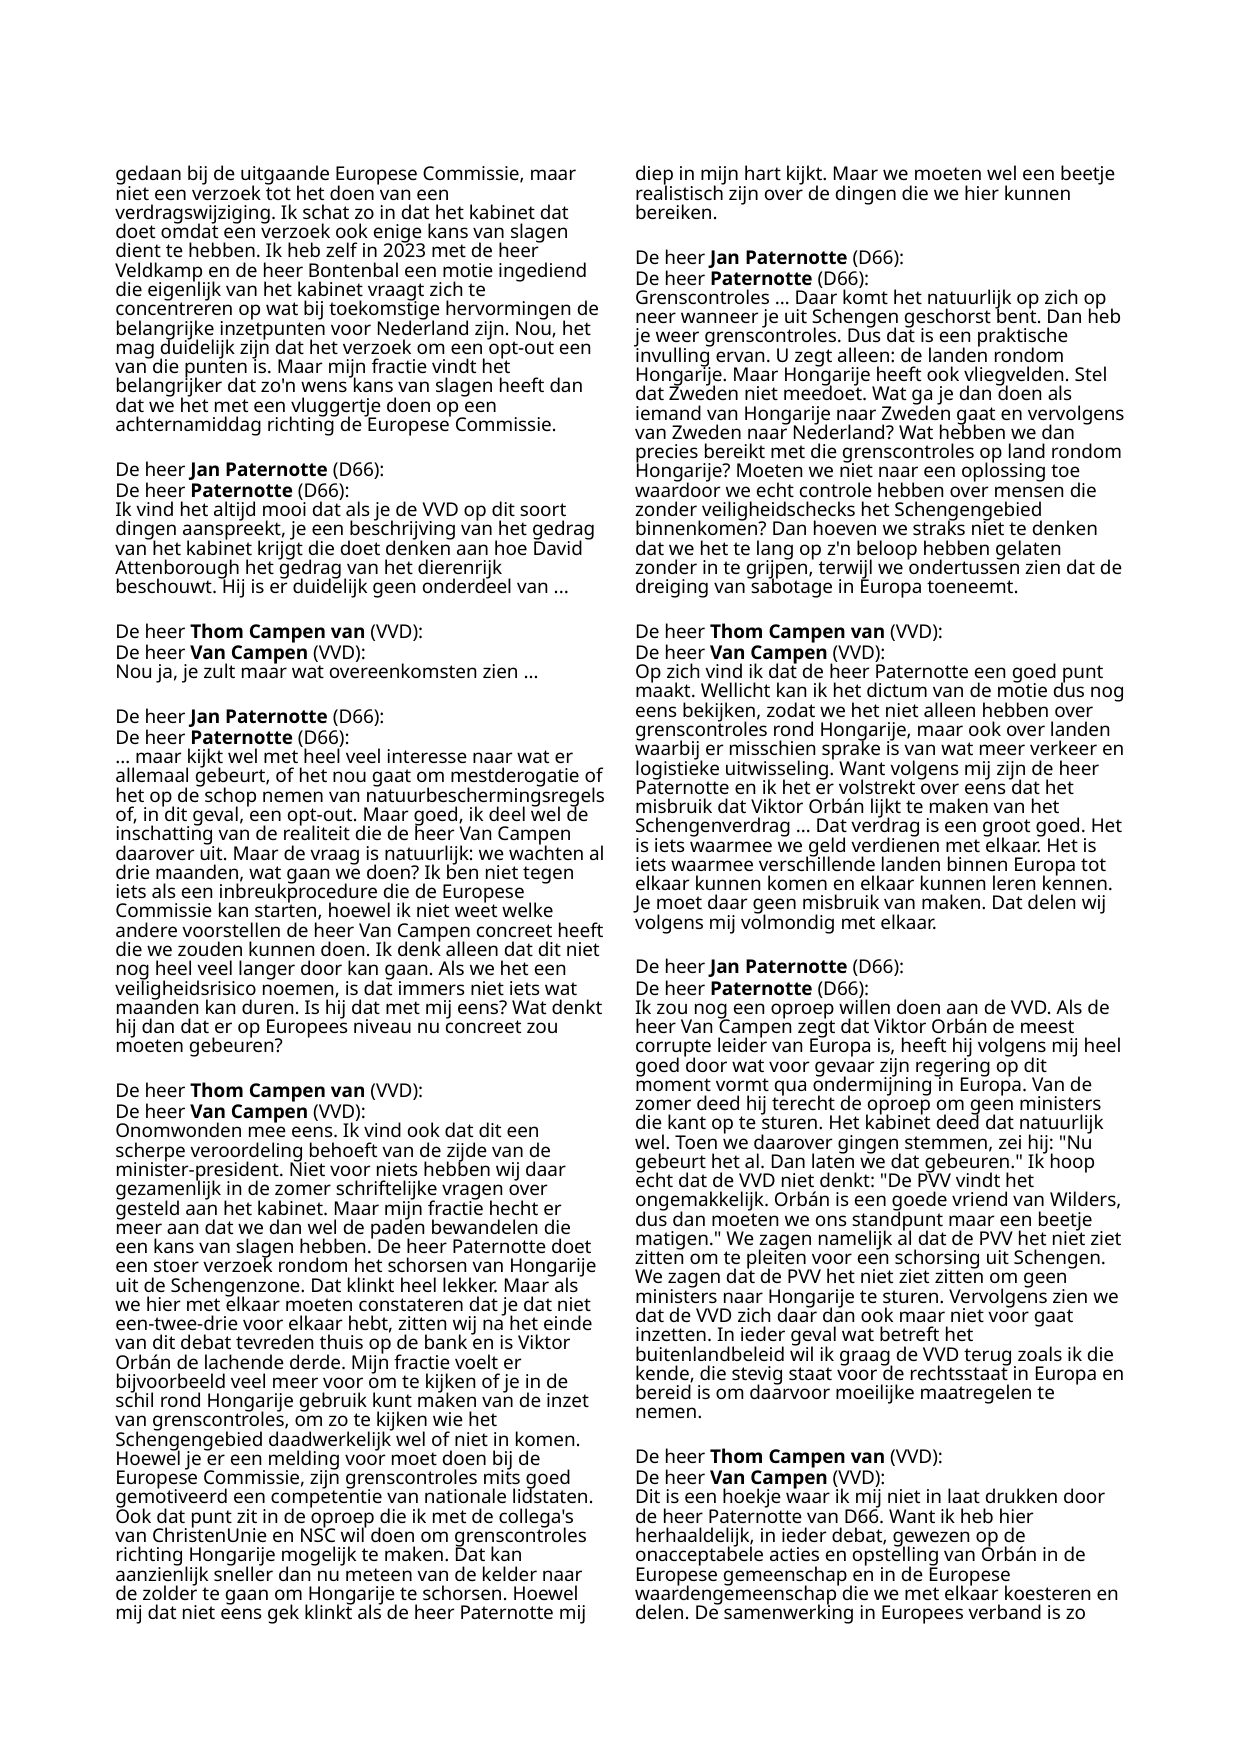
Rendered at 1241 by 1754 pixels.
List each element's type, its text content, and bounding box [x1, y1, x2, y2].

text De heer Jan Paternotte (D66): [635, 954, 1125, 979]
text diep in mijn hart kijkt. Maar we moeten wel een beetje realistisch zijn over de dingen die we hier kunnen bereiken. [635, 165, 1125, 223]
text Ik vind het altijd mooi dat als je de VVD op dit soort dingen aanspreekt, je een beschrijving van het gedrag van het kabinet krijgt die doet denken aan hoe David Attenborough het gedrag van het dierenrijk beschouwt. Hij is er duidelijk geen onderdeel van ... [115, 501, 605, 597]
text De heer Jan Paternotte (D66): [115, 703, 605, 729]
text … maar kijkt wel met heel veel interesse naar wat er allemaal gebeurt, of het nou gaat om mestderogatie of het op de schop nemen van natuurbeschermingsregels of, in dit geval, een opt-out. Maar goed, ik deel wel de inschatting van de realiteit die de heer Van Campen daarover uit. Maar de vraag is natuurlijk: we wachten al drie maanden, wat gaan we doen? Ik ben niet tegen iets als een inbreukprocedure die de Europese Commissie kan starten, hoewel ik niet weet welke andere voorstellen de heer Van Campen concreet heeft die we zouden kunnen doen. Ik denk alleen dat dit niet nog heel veel langer door kan gaan. Als we het een veiligheidsrisico noemen, is dat immers niet iets wat maanden kan duren. Is hij dat met mij eens? Wat denkt hij dan dat er op Europees niveau nu concreet zou moeten gebeuren? [115, 748, 605, 1057]
text Nou ja, je zult maar wat overeenkomsten zien … [115, 663, 605, 682]
text De heer Jan Paternotte (D66): [635, 244, 1125, 270]
text Dit is een hoekje waar ik mij niet in laat drukken door de heer Paternotte van D66. Want ik heb hier herhaaldelijk, in ieder debat, gewezen op de onacceptabele acties en opstelling van Orbán in de Europese gemeenschap en in de Europese waardengemeenschap die we met elkaar koesteren en delen. De samenwerking in Europees verband is zo [635, 1488, 1125, 1623]
text De heer Paternotte (D66): [635, 979, 1125, 999]
text Ik zou nog een oproep willen doen aan de VVD. Als de heer Van Campen zegt dat Viktor Orbán de meest corrupte leider van Europa is, heeft hij volgens mij heel goed door wat voor gevaar zijn regering op dit moment vormt qua ondermijning in Europa. Van de zomer deed hij terecht de oproep om geen ministers die kant op te sturen. Het kabinet deed dat natuurlijk wel. Toen we daarover gingen stemmen, zei hij: "Nu gebeurt het al. Dan laten we dat gebeuren." Ik hoop echt dat de VVD niet denkt: "De PVV vindt het ongemakkelijk. Orbán is een goede vriend van Wilders, dus dan moeten we ons standpunt maar een beetje matigen." We zagen namelijk al dat de PVV het niet ziet zitten om te pleiten voor een schorsing uit Schengen. We zagen dat de PVV het niet ziet zitten om geen ministers naar Hongarije te sturen. Vervolgens zien we dat de VVD zich daar dan ook maar niet voor gaat inzetten. In ieder geval wat betreft het buitenlandbeleid wil ik graag de VVD terug zoals ik die kende, die stevig staat voor de rechtsstaat in Europa en bereid is om daarvoor moeilijke maatregelen te nemen. [635, 999, 1125, 1423]
text De heer Thom Campen van (VVD): [635, 618, 1125, 644]
text De heer Thom Campen van (VVD): [635, 1443, 1125, 1469]
text De heer Paternotte (D66): [115, 482, 605, 501]
text De heer Van Campen (VVD): [115, 1103, 605, 1122]
text De heer Paternotte (D66): [635, 270, 1125, 289]
text Grenscontroles … Daar komt het natuurlijk op zich op neer wanneer je uit Schengen geschorst bent. Dan heb je weer grenscontroles. Dus dat is een praktische invulling ervan. U zegt alleen: de landen rondom Hongarije. Maar Hongarije heeft ook vliegvelden. Stel dat Zweden niet meedoet. Wat ga je dan doen als iemand van Hongarije naar Zweden gaat en vervolgens van Zweden naar Nederland? Wat hebben we dan precies bereikt met die grenscontroles op land rondom Hongarije? Moeten we niet naar een oplossing toe waardoor we echt controle hebben over mensen die zonder veiligheidschecks het Schengengebied binnenkomen? Dan hoeven we straks niet te denken dat we het te lang op z'n beloop hebben gelaten zonder in te grijpen, terwijl we ondertussen zien dat de dreiging van sabotage in Europa toeneemt. [635, 289, 1125, 597]
text De heer Thom Campen van (VVD): [115, 618, 605, 644]
text gedaan bij de uitgaande Europese Commissie, maar niet een verzoek tot het doen van een verdragswijziging. Ik schat zo in dat het kabinet dat doet omdat een verzoek ook enige kans van slagen dient te hebben. Ik heb zelf in 2023 met de heer Veldkamp en de heer Bontenbal een motie ingediend die eigenlijk van het kabinet vraagt zich te concentreren op wat bij toekomstige hervormingen de belangrijke inzetpunten voor Nederland zijn. Nou, het mag duidelijk zijn dat het verzoek om een opt-out een van die punten is. Maar mijn fractie vindt het belangrijker dat zo'n wens kans van slagen heeft dan dat we het met een vluggertje doen op een achternamiddag richting de Europese Commissie. [115, 165, 605, 435]
text Op zich vind ik dat de heer Paternotte een goed punt maakt. Wellicht kan ik het dictum van de motie dus nog eens bekijken, zodat we het niet alleen hebben over grenscontroles rond Hongarije, maar ook over landen waarbij er misschien sprake is van wat meer verkeer en logistieke uitwisseling. Want volgens mij zijn de heer Paternotte en ik het er volstrekt over eens dat het misbruik dat Viktor Orbán lijkt te maken van het Schengenverdrag … Dat verdrag is een groot goed. Het is iets waarmee we geld verdienen met elkaar. Het is iets waarmee verschillende landen binnen Europa tot elkaar kunnen komen en elkaar kunnen leren kennen. Je moet daar geen misbruik van maken. Dat delen wij volgens mij volmondig met elkaar. [635, 663, 1125, 933]
text De heer Jan Paternotte (D66): [115, 456, 605, 482]
text De heer Van Campen (VVD): [635, 1469, 1125, 1488]
text Onomwonden mee eens. Ik vind ook dat dit een scherpe veroordeling behoeft van de zijde van de minister-president. Niet voor niets hebben wij daar gezamenlijk in de zomer schriftelijke vragen over gesteld aan het kabinet. Maar mijn fractie hecht er meer aan dat we dan wel de paden bewandelen die een kans van slagen hebben. De heer Paternotte doet een stoer verzoek rondom het schorsen van Hongarije uit de Schengenzone. Dat klinkt heel lekker. Maar als we hier met elkaar moeten constateren dat je dat niet een-twee-drie voor elkaar hebt, zitten wij na het einde van dit debat tevreden thuis op de bank en is Viktor Orbán de lachende derde. Mijn fractie voelt er bijvoorbeeld veel meer voor om te kijken of je in de schil rond Hongarije gebruik kunt maken van de inzet van grenscontroles, om zo te kijken wie het Schengengebied daadwerkelijk wel of niet in komen. Hoewel je er een melding voor moet doen bij de Europese Commissie, zijn grenscontroles mits goed gemotiveerd een competentie van nationale lidstaten. Ook dat punt zit in de oproep die ik met de collega's van ChristenUnie en NSC wil doen om grenscontroles richting Hongarije mogelijk te maken. Dat kan aanzienlijk sneller dan nu meteen van de kelder naar de zolder te gaan om Hongarije te schorsen. Hoewel mij dat niet eens gek klinkt als de heer Paternotte mij [115, 1122, 605, 1623]
text De heer Van Campen (VVD): [635, 644, 1125, 663]
text De heer Thom Campen van (VVD): [115, 1077, 605, 1103]
text De heer Paternotte (D66): [115, 729, 605, 748]
text De heer Van Campen (VVD): [115, 644, 605, 663]
